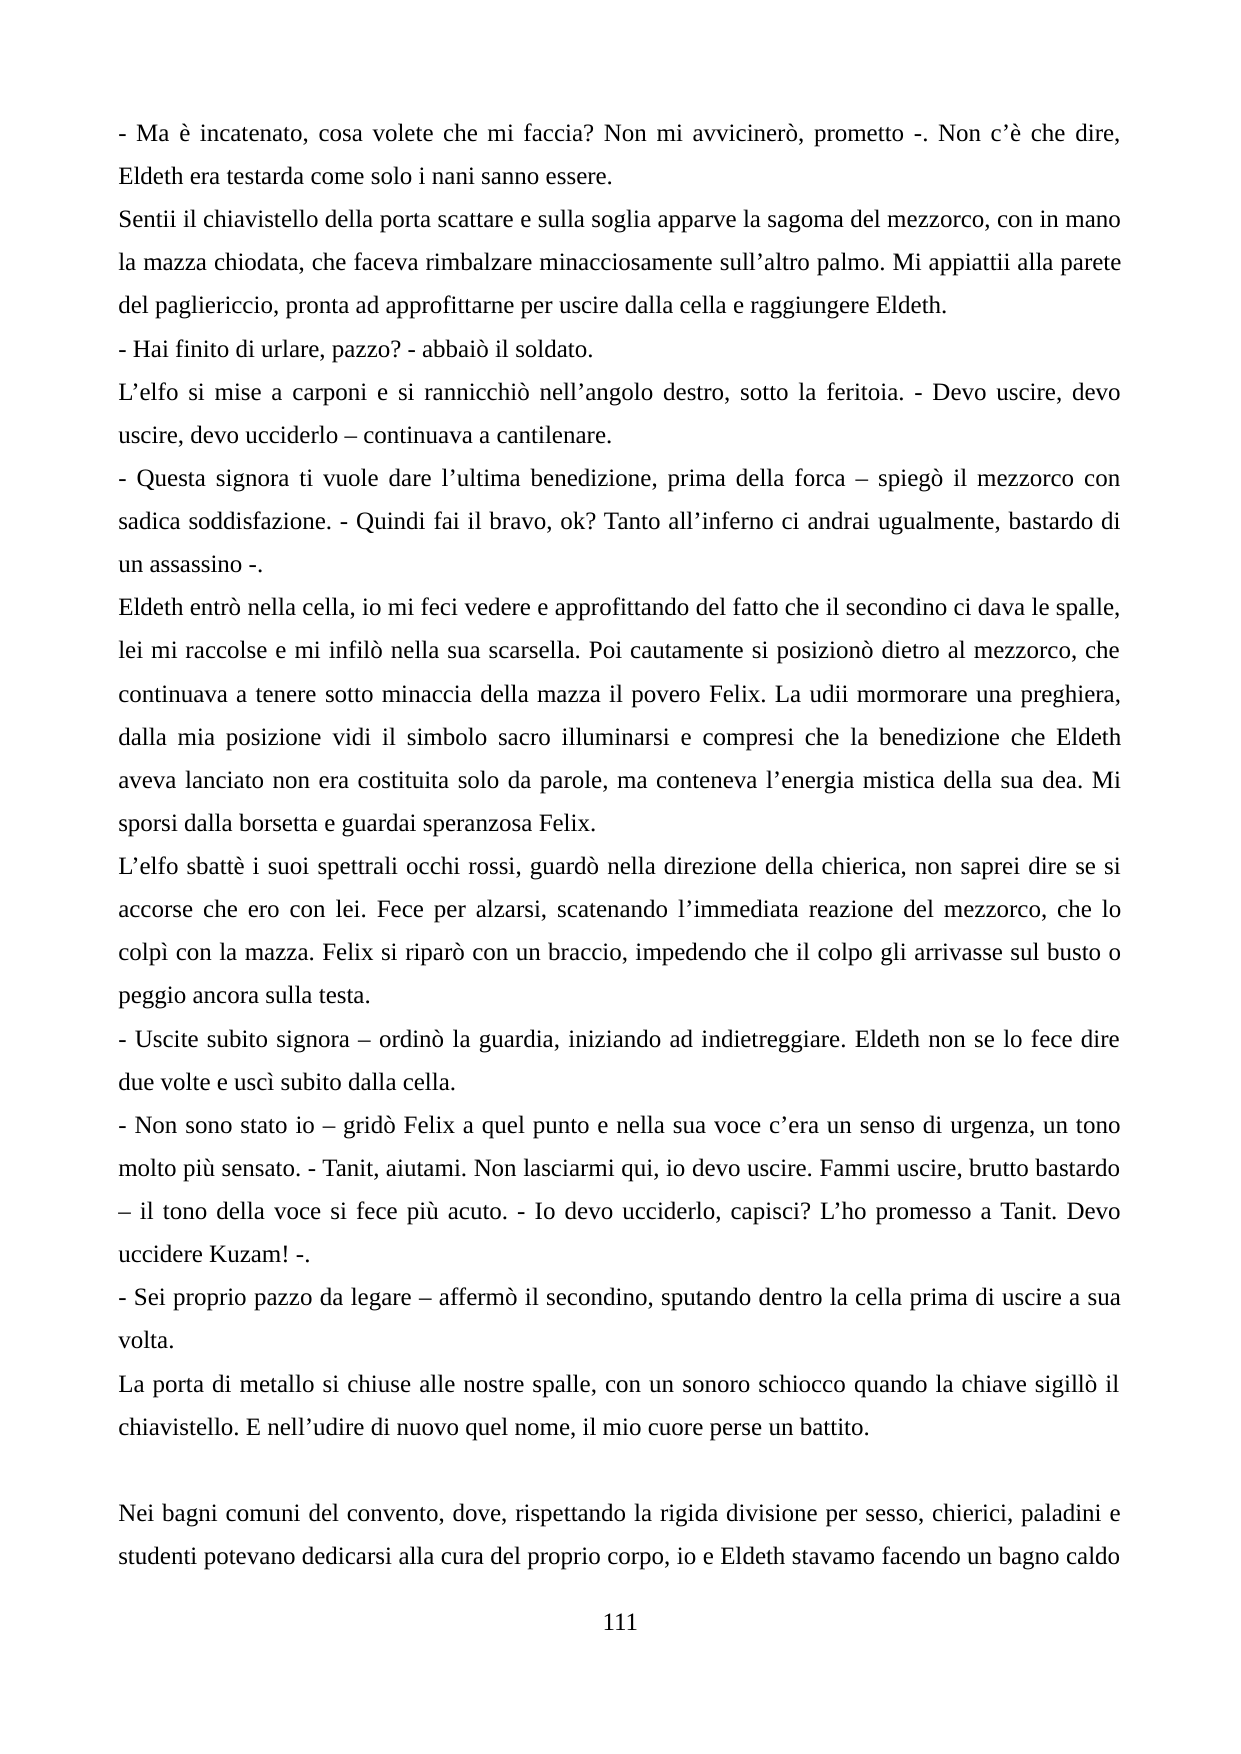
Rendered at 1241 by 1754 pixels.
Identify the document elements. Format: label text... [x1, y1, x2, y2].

text Nei bagni comuni del convento, dove, rispettando la rigida divisione per sesso, chierici, paladini e studenti potevano dedicarsi alla cura del proprio corpo, io e Eldeth stavamo facendo un bagno caldo [118, 1498, 1122, 1570]
text L’elfo sbattè i suoi spettrali occhi rossi, guardò nella direzione della chierica, non saprei dire se si accorse che ero con lei. Fece per alzarsi, scatenando l’immediata reazione del mezzorco, che lo colpì con la mazza. Felix si riparò con un braccio, impedendo che il colpo gli arrivasse sul busto o peggio ancora sulla testa. [118, 851, 1122, 1009]
text - Uscite subito signora – ordinò la guardia, iniziando ad indietreggiare. Eldeth non se lo fece dire due volte e uscì subito dalla cella. [118, 1024, 1122, 1096]
text - Sei proprio pazzo da legare – affermò il secondino, sputando dentro la cella prima di uscire a sua volta. [118, 1282, 1122, 1354]
text L’elfo si mise a carponi e si rannicchiò nell’angolo destro, sotto la feritoia. - Devo uscire, devo uscire, devo ucciderlo – continuava a cantilenare. [118, 377, 1122, 449]
text - Ma è incatenato, cosa volete che mi faccia? Non mi avvicinerò, prometto -. Non c’è che dire, Eldeth era testarda come solo i nani sanno essere. [118, 118, 1122, 190]
text - Non sono stato io – gridò Felix a quel punto e nella sua voce c’era un senso di urgenza, un tono molto più sensato. - Tanit, aiutami. Non lasciarmi qui, io devo uscire. Fammi uscire, brutto bastardo – il tono della voce si fece più acuto. - Io devo ucciderlo, capisci? L’ho promesso a Tanit. Devo uccidere Kuzam! -. [118, 1110, 1122, 1268]
text Eldeth entrò nella cella, io mi feci vedere e approfittando del fatto che il secondino ci dava le spalle, lei mi raccolse e mi infilò nella sua scarsella. Poi cautamente si posizionò dietro al mezzorco, che continuava a tenere sotto minaccia della mazza il povero Felix. La udii mormorare una preghiera, dalla mia posizione vidi il simbolo sacro illuminarsi e compresi che la benedizione che Eldeth aveva lanciato non era costituita solo da parole, ma conteneva l’energia mistica della sua dea. Mi sporsi dalla borsetta e guardai speranzosa Felix. [118, 592, 1122, 837]
text - Questa signora ti vuole dare l’ultima benedizione, prima della forca – spiegò il mezzorco con sadica soddisfazione. - Quindi fai il bravo, ok? Tanto all’inferno ci andrai ugualmente, bastardo di un assassino -. [118, 463, 1122, 578]
text La porta di metallo si chiuse alle nostre spalle, con un sonoro schiocco quando la chiave sigillò il chiavistello. E nell’udire di nuovo quel nome, il mio cuore perse un battito. [118, 1369, 1122, 1441]
text Sentii il chiavistello della porta scattare e sulla soglia apparve la sagoma del mezzorco, con in mano la mazza chiodata, che faceva rimbalzare minacciosamente sull’altro palmo. Mi appiattii alla parete del pagliericcio, pronta ad approfittarne per uscire dalla cella e raggiungere Eldeth. [118, 204, 1122, 319]
text - Hai finito di urlare, pazzo? - abbaiò il soldato. [118, 334, 1122, 362]
